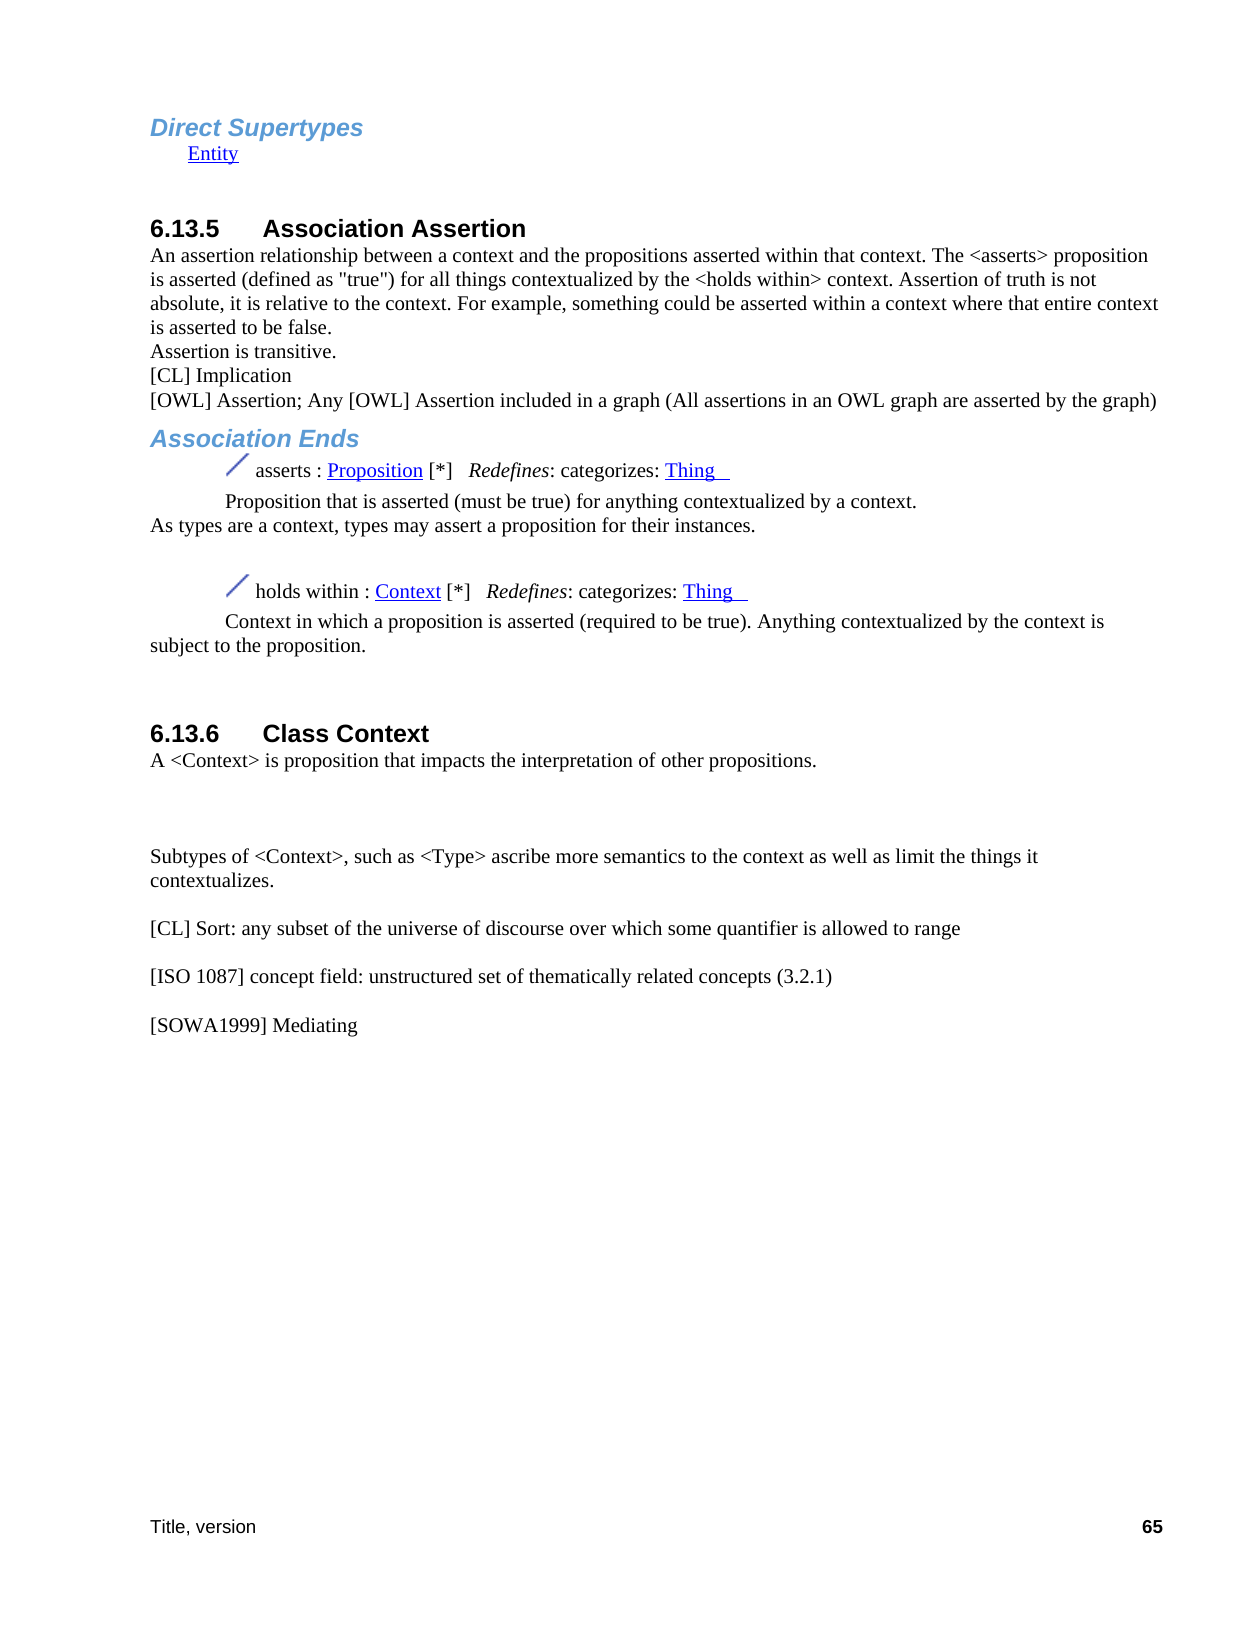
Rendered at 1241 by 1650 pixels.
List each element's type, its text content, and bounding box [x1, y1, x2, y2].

text Entity [187, 141, 1165, 165]
picture [225, 573, 251, 599]
picture [225, 452, 251, 478]
text holds within : Context [*] Redefines: categorizes: Thing [150, 573, 1165, 603]
subtitle Direct Supertypes [150, 112, 1165, 141]
subtitle Class Context [150, 719, 1165, 748]
subtitle Association Ends [150, 424, 1165, 453]
text Context in which a proposition is asserted (required to be true). Anything contextualized by the context is subject to the proposition. [150, 609, 1165, 657]
text An assertion relationship between a context and the propositions asserted within that context. The <asserts> proposition is asserted (defined as "true") for all things contextualized by the <holds within> context. Assertion of truth is not absolute, it is relative to the context. For example, something could be asserted within a context where that entire context is asserted to be false. Assertion is transitive. [CL] Implication [OWL] Assertion; Any [OWL] Assertion included in a graph (All assertions in an OWL graph are asserted by the graph) [150, 243, 1165, 412]
text A <Context> is proposition that impacts the interpretation of other propositions. Subtypes of <Context>, such as <Type> ascribe more semantics to the context as well as limit the things it contextualizes. [CL] Sort: any subset of the universe of discourse over which some quantifier is allowed to range [ISO 1087] concept field: unstructured set of thematically related concepts (3.2.1) [SOWA1999] Mediating [150, 748, 1165, 1085]
text asserts : Proposition [*] Redefines: categorizes: Thing [150, 453, 1165, 482]
subtitle Association Assertion [150, 214, 1165, 243]
text Proposition that is asserted (must be true) for anything contextualized by a context. As types are a context, types may assert a proposition for their instances. [150, 489, 1165, 561]
